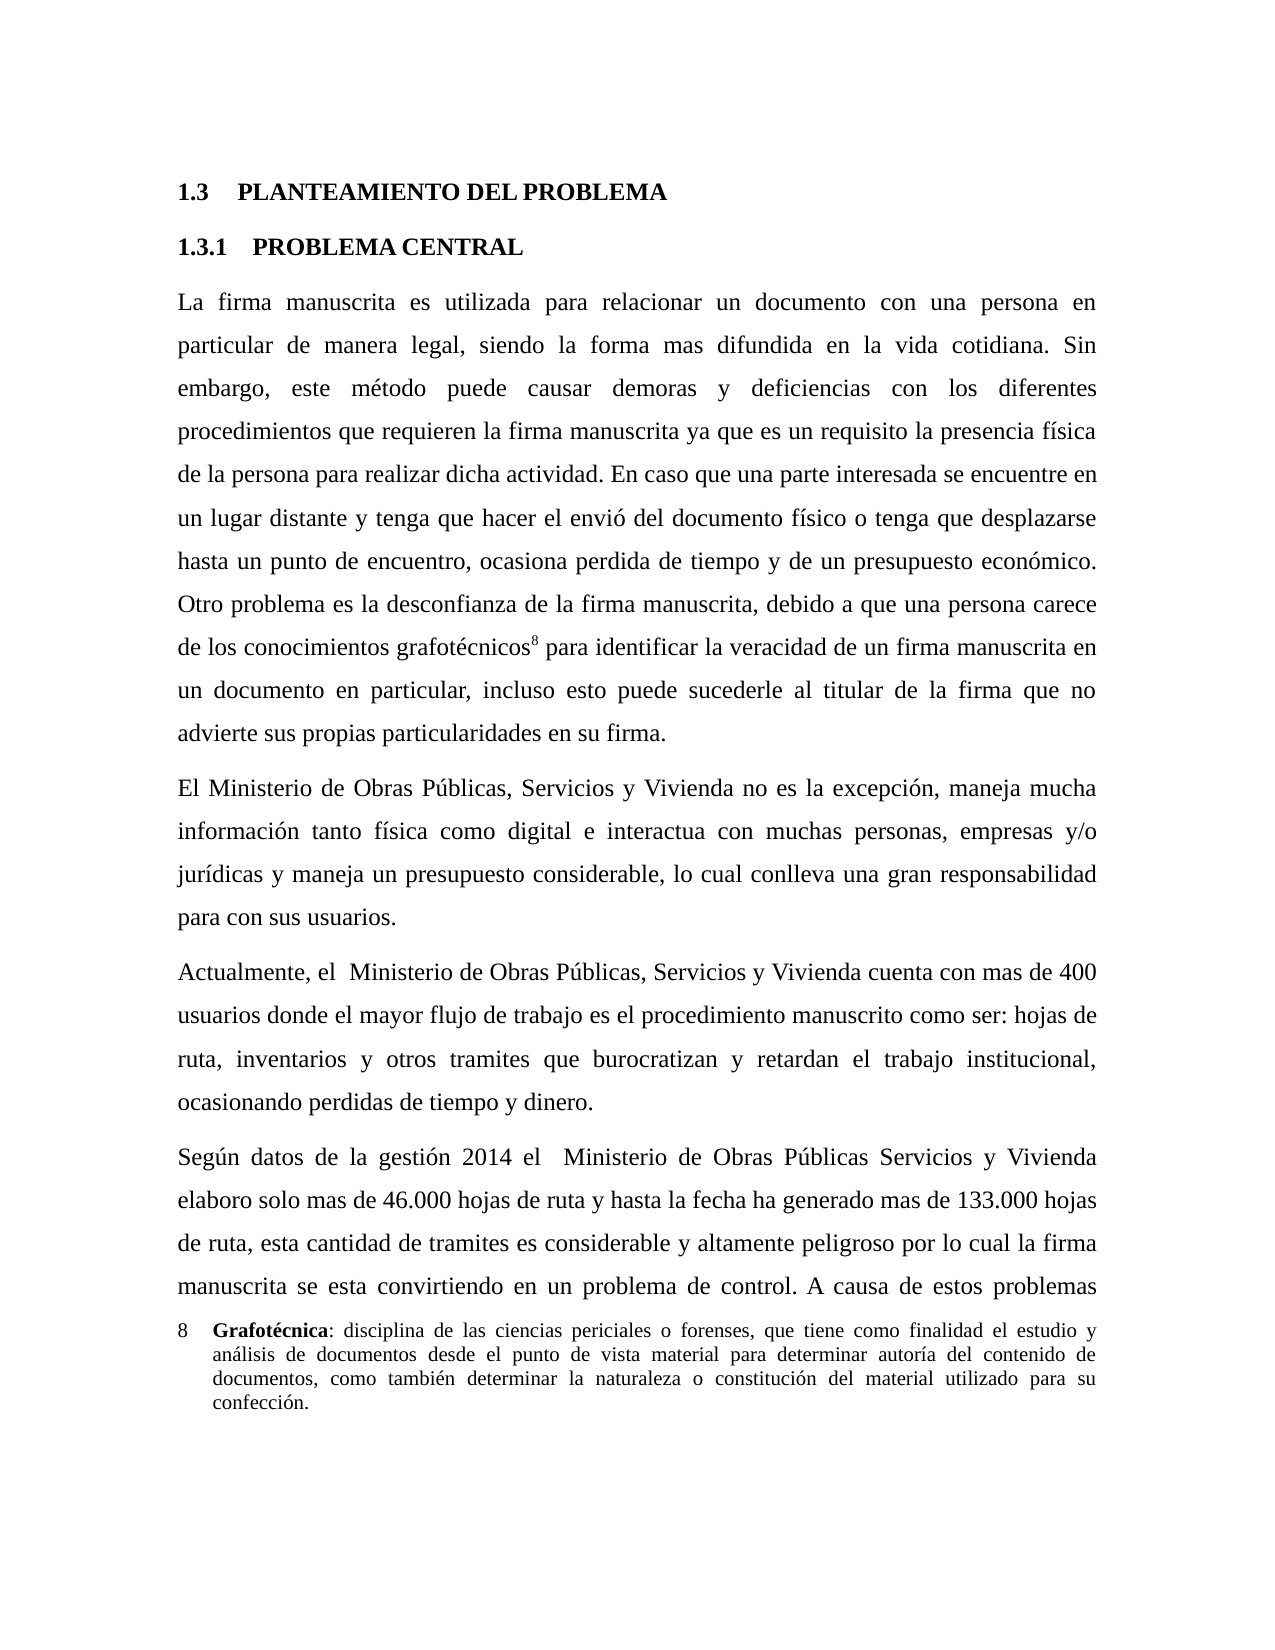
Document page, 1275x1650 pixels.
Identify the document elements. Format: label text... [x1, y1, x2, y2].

text La firma manuscrita es utilizada para relacionar un documento con una persona en particular de manera legal, siendo la forma mas difundida en la vida cotidiana. Sin embargo, este método puede causar demoras y deficiencias con los diferentes procedimientos que requieren la firma manuscrita ya que es un requisito la presencia física de la persona para realizar dicha actividad. En caso que una parte interesada se encuentre en un lugar distante y tenga que hacer el envió del documento físico o tenga que desplazarse hasta un punto de encuentro, ocasiona perdida de tiempo y de un presupuesto económico. Otro problema es la desconfianza de la firma manuscrita, debido a que una persona carece de los conocimientos grafotécnicos para identificar la veracidad de un firma manuscrita en un documento en particular, incluso esto puede sucederle al titular de la firma que no advierte sus propias particularidades en su firma. [177, 287, 1098, 747]
text Grafotécnica: disciplina de las ciencias periciales o forenses, que tiene como finalidad el estudio y análisis de documentos desde el punto de vista material para determinar autoría del contenido de documentos, como también determinar la naturaleza o constitución del material utilizado para su confección. [177, 1317, 1098, 1414]
subtitle PLANTEAMIENTO DEL PROBLEMA [177, 177, 1098, 206]
subtitle PROBLEMA CENTRAL [177, 232, 1098, 261]
text Actualmente, el Ministerio de Obras Públicas, Servicios y Vivienda cuenta con mas de 400 usuarios donde el mayor flujo de trabajo es el procedimiento manuscrito como ser: hojas de ruta, inventarios y otros tramites que burocratizan y retardan el trabajo institucional, ocasionando perdidas de tiempo y dinero. [177, 957, 1098, 1116]
text El Ministerio de Obras Públicas, Servicios y Vivienda no es la excepción, maneja mucha información tanto física como digital e interactua con muchas personas, empresas y/o jurídicas y maneja un presupuesto considerable, lo cual conlleva una gran responsabilidad para con sus usuarios. [177, 773, 1098, 931]
text Según datos de la gestión 2014 el Ministerio de Obras Públicas Servicios y Vivienda elaboro solo mas de 46.000 hojas de ruta y hasta la fecha ha generado mas de 133.000 hojas de ruta, esta cantidad de tramites es considerable y altamente peligroso por lo cual la firma manuscrita se esta convirtiendo en un problema de control. A causa de estos problemas [177, 1142, 1098, 1300]
